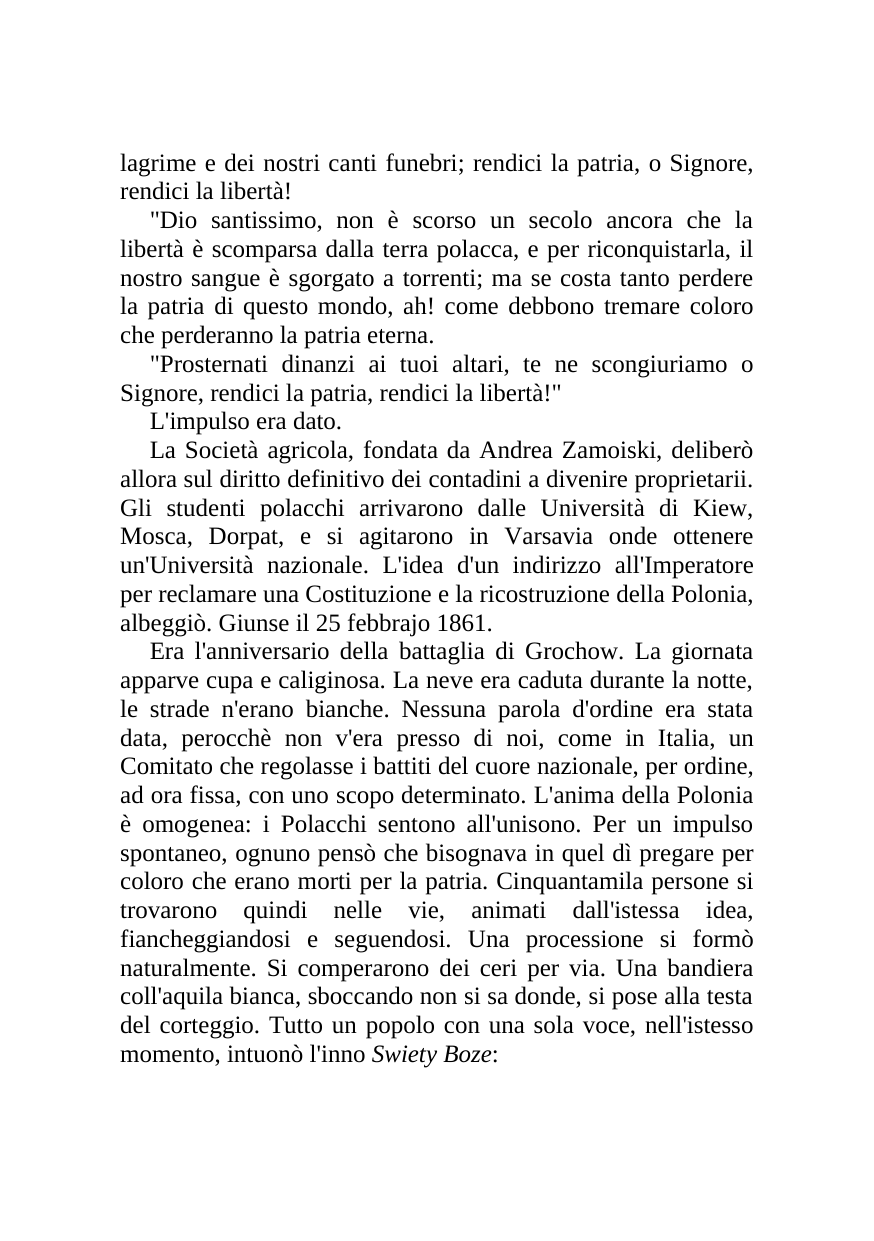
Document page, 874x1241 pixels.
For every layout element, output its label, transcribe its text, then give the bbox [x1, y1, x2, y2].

text "Dio santissimo, non è scorso un secolo ancora che la libertà è scomparsa dalla terra polacca, e per riconquistarla, il nostro sangue è sgorgato a torrenti; ma se costa tanto perdere la patria di questo mondo, ah! come debbono tremare coloro che perderanno la patria eterna. [120, 205, 754, 349]
text L'impulso era dato. [120, 406, 754, 435]
text La Società agricola, fondata da Andrea Zamoiski, deliberò allora sul diritto definitivo dei contadini a divenire proprietarii. Gli studenti polacchi arrivarono dalle Università di Kiew, Mosca, Dorpat, e si agitarono in Varsavia onde ottenere un'Università nazionale. L'idea d'un indirizzo all'Imperatore per reclamare una Costituzione e la ricostruzione della Polonia, albeggiò. Giunse il 25 febbrajo 1861. [120, 435, 754, 636]
text "Prosternati dinanzi ai tuoi altari, te ne scongiuriamo o Signore, rendici la patria, rendici la libertà!" [120, 349, 754, 406]
text Era l'anniversario della battaglia di Grochow. La giornata apparve cupa e caliginosa. La neve era caduta durante la notte, le strade n'erano bianche. Nessuna parola d'ordine era stata data, perocchè non v'era presso di noi, come in Italia, un Comitato che regolasse i battiti del cuore nazionale, per ordine, ad ora fissa, con uno scopo determinato. L'anima della Polonia è omogenea: i Polacchi sentono all'unisono. Per un impulso spontaneo, ognuno pensò che bisognava in quel dì pregare per coloro che erano morti per la patria. Cinquantamila persone si trovarono quindi nelle vie, animati dall'istessa idea, fiancheggiandosi e seguendosi. Una processione si formò naturalmente. Si comperarono dei ceri per via. Una bandiera coll'aquila bianca, sboccando non si sa donde, si pose alla testa del corteggio. Tutto un popolo con una sola voce, nell'istesso momento, intuonò l'inno Swiety Boze: [120, 636, 754, 1068]
text lagrime e dei nostri canti funebri; rendici la patria, o Signore, rendici la libertà! [120, 148, 754, 205]
